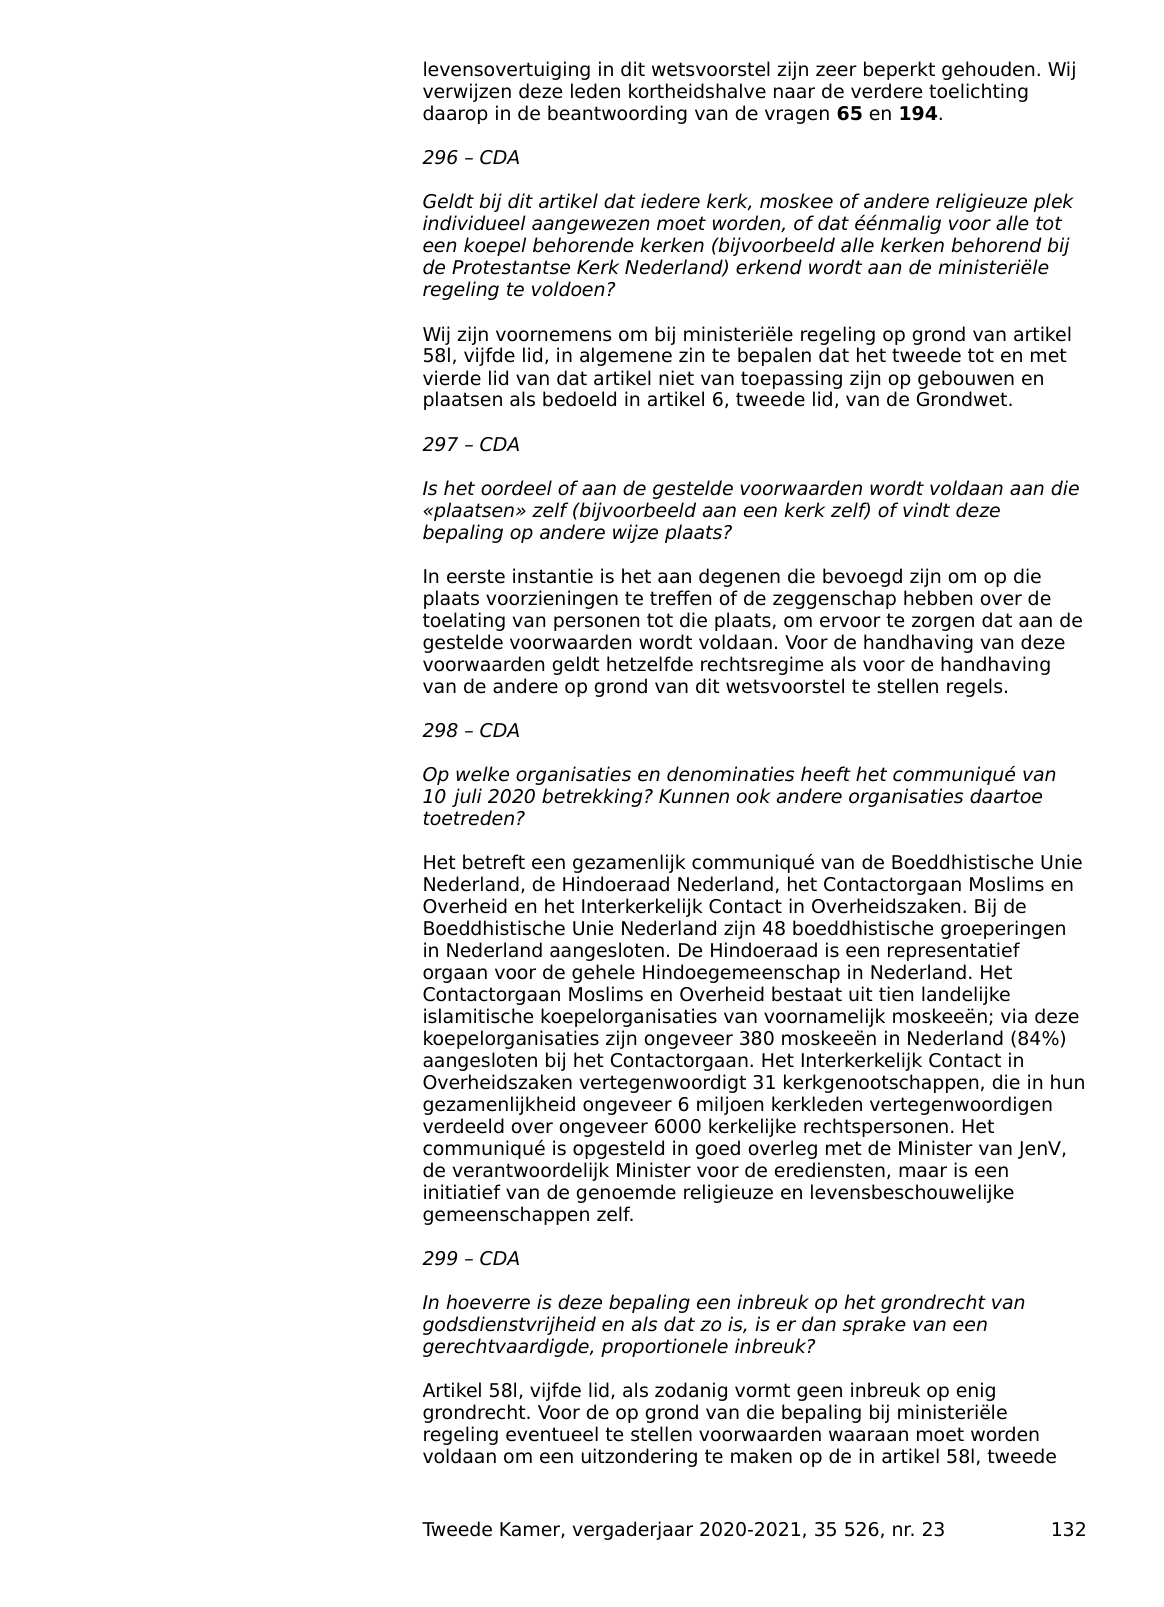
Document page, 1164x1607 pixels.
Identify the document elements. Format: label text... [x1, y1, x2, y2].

subtitle 299 – CDA [422, 1248, 1087, 1270]
text In eerste instantie is het aan degenen die bevoegd zijn om op die plaats voorzieningen te treffen of de zeggenschap hebben over de toelating van personen tot die plaats, om ervoor te zorgen dat aan de gestelde voorwaarden wordt voldaan. Voor de handhaving van deze voorwaarden geldt hetzelfde rechtsregime als voor de handhaving van de andere op grond van dit wetsvoorstel te stellen regels. [422, 566, 1087, 698]
subtitle 296 – CDA [422, 147, 1087, 169]
text Wij zijn voornemens om bij ministeriële regeling op grond van artikel 58l, vijfde lid, in algemene zin te bepalen dat het tweede tot en met vierde lid van dat artikel niet van toepassing zijn op gebouwen en plaatsen als bedoeld in artikel 6, tweede lid, van de Grondwet. [422, 323, 1087, 411]
text Het betreft een gezamenlijk communiqué van de Boeddhistische Unie Nederland, de Hindoeraad Nederland, het Contactorgaan Moslims en Overheid en het Interkerkelijk Contact in Overheidszaken. Bij de Boeddhistische Unie Nederland zijn 48 boeddhistische groeperingen in Nederland aangesloten. De Hindoeraad is een representatief orgaan voor de gehele Hindoegemeenschap in Nederland. Het Contactorgaan Moslims en Overheid bestaat uit tien landelijke islamitische koepelorganisaties van voornamelijk moskeeën; via deze koepelorganisaties zijn ongeveer 380 moskeeën in Nederland (84%) aangesloten bij het Contactorgaan. Het Interkerkelijk Contact in Overheidszaken vertegenwoordigt 31 kerkgenootschappen, die in hun gezamenlijkheid ongeveer 6 miljoen kerkleden vertegenwoordigen verdeeld over ongeveer 6000 kerkelijke rechtspersonen. Het communiqué is opgesteld in goed overleg met de Minister van JenV, de verantwoordelijk Minister voor de erediensten, maar is een initiatief van de genoemde religieuze en levensbeschouwelijke gemeenschappen zelf. [422, 852, 1087, 1226]
text Artikel 58l, vijfde lid, als zodanig vormt geen inbreuk op enig grondrecht. Voor de op grond van die bepaling bij ministeriële regeling eventueel te stellen voorwaarden waaraan moet worden voldaan om een uitzondering te maken op de in artikel 58l, tweede [422, 1380, 1087, 1468]
text In hoeverre is deze bepaling een inbreuk op het grondrecht van godsdienstvrijheid en als dat zo is, is er dan sprake van een gerechtvaardigde, proportionele inbreuk? [422, 1292, 1087, 1358]
text Op welke organisaties en denominaties heeft het communiqué van 10 juli 2020 betrekking? Kunnen ook andere organisaties daartoe toetreden? [422, 764, 1087, 830]
text Geldt bij dit artikel dat iedere kerk, moskee of andere religieuze plek individueel aangewezen moet worden, of dat éénmalig voor alle tot een koepel behorende kerken (bijvoorbeeld alle kerken behorend bij de Protestantse Kerk Nederland) erkend wordt aan de ministeriële regeling te voldoen? [422, 191, 1087, 301]
subtitle 297 – CDA [422, 433, 1087, 456]
text levensovertuiging in dit wetsvoorstel zijn zeer beperkt gehouden. Wij verwijzen deze leden kortheidshalve naar de verdere toelichting daarop in de beantwoording van de vragen 65 en 194. [422, 59, 1087, 125]
subtitle 298 – CDA [422, 720, 1087, 742]
text Is het oordeel of aan de gestelde voorwaarden wordt voldaan aan die «plaatsen» zelf (bijvoorbeeld aan een kerk zelf) of vindt deze bepaling op andere wijze plaats? [422, 478, 1087, 544]
